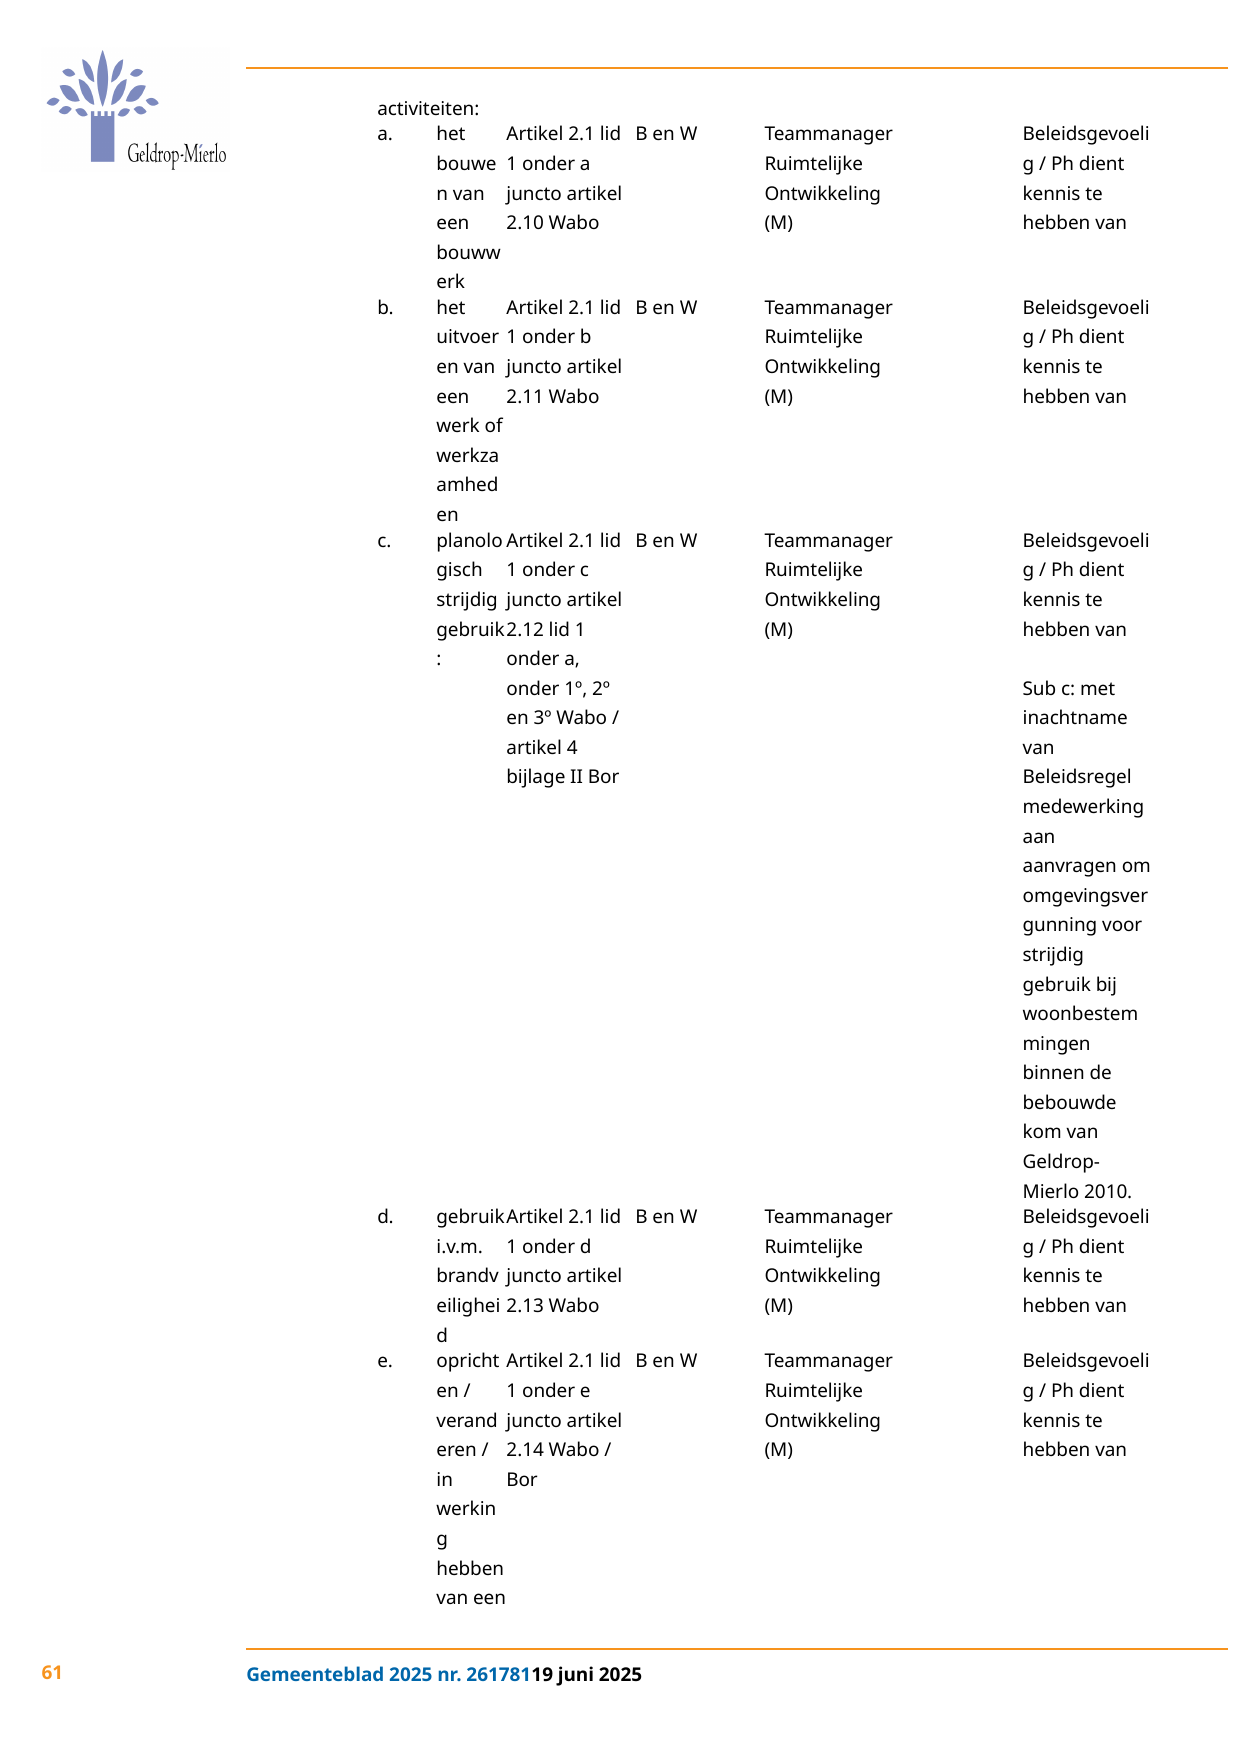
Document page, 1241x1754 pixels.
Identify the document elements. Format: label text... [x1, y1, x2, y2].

table_cell [248, 95, 377, 121]
table_cell [635, 95, 764, 121]
table_cell planologisch strijdig gebruik: [377, 527, 506, 1203]
table_cell [894, 294, 1022, 527]
table_cell [894, 1348, 1022, 1610]
table_cell oprichten / veranderen / in werking hebben van een [377, 1348, 506, 1610]
table_cell Beleidsgevoelig / Ph dient kennis te hebben van [1023, 1204, 1152, 1348]
table_cell [1023, 95, 1152, 121]
table_cell [248, 294, 377, 527]
table_cell Teammanager Ruimtelijke Ontwikkeling (M) [764, 1348, 893, 1610]
table_cell [894, 95, 1022, 121]
table_cell het bouwen van een bouwwerk [377, 121, 506, 294]
table_cell Artikel 2.1 lid 1 onder e juncto artikel 2.14 Wabo / Bor [506, 1348, 635, 1610]
table_cell activiteiten: [377, 95, 506, 121]
table_cell Beleidsgevoelig / Ph dient kennis te hebben van [1023, 1348, 1152, 1610]
table_cell Artikel 2.1 lid 1 onder d juncto artikel 2.13 Wabo [506, 1204, 635, 1348]
table_cell B en W [635, 294, 764, 527]
table_cell B en W [635, 1204, 764, 1348]
table_cell [248, 527, 377, 1203]
table_cell Artikel 2.1 lid 1 onder b juncto artikel 2.11 Wabo [506, 294, 635, 527]
table_cell Beleidsgevoelig / Ph dient kennis te hebben van [1023, 121, 1152, 294]
table_cell [894, 121, 1022, 294]
table_cell Teammanager Ruimtelijke Ontwikkeling (M) [764, 121, 893, 294]
table_cell B en W [635, 121, 764, 294]
table_cell [248, 121, 377, 294]
table_cell [506, 95, 635, 121]
table_cell [248, 1204, 377, 1348]
picture [41, 47, 231, 172]
table_cell [764, 95, 893, 121]
table_cell Teammanager Ruimtelijke Ontwikkeling (M) [764, 294, 893, 527]
table_cell [894, 1204, 1022, 1348]
table_cell Beleidsgevoelig / Ph dient kennis te hebben van Sub c: met inachtname van Beleidsregel medewerking aan aanvragen om omgevingsvergunning voor strijdig gebruik bij woonbestemmingen binnen de bebouwde kom van Geldrop-Mierlo 2010. [1023, 527, 1152, 1203]
table_cell [894, 527, 1022, 1203]
table_cell B en W [635, 527, 764, 1203]
table_cell Artikel 2.1 lid 1 onder c juncto artikel 2.12 lid 1 onder a, onder 1º, 2º en 3º Wabo / artikel 4 bijlage II Bor [506, 527, 635, 1203]
table_cell gebruik i.v.m. brandveiligheid [377, 1204, 506, 1348]
table_cell Beleidsgevoelig / Ph dient kennis te hebben van [1023, 294, 1152, 527]
table_cell het uitvoeren van een werk of werkzaamheden [377, 294, 506, 527]
table_cell Teammanager Ruimtelijke Ontwikkeling (M) [764, 527, 893, 1203]
table_cell Artikel 2.1 lid 1 onder a juncto artikel 2.10 Wabo [506, 121, 635, 294]
table_cell B en W [635, 1348, 764, 1610]
table_cell [248, 1348, 377, 1610]
table_cell Teammanager Ruimtelijke Ontwikkeling (M) [764, 1204, 893, 1348]
